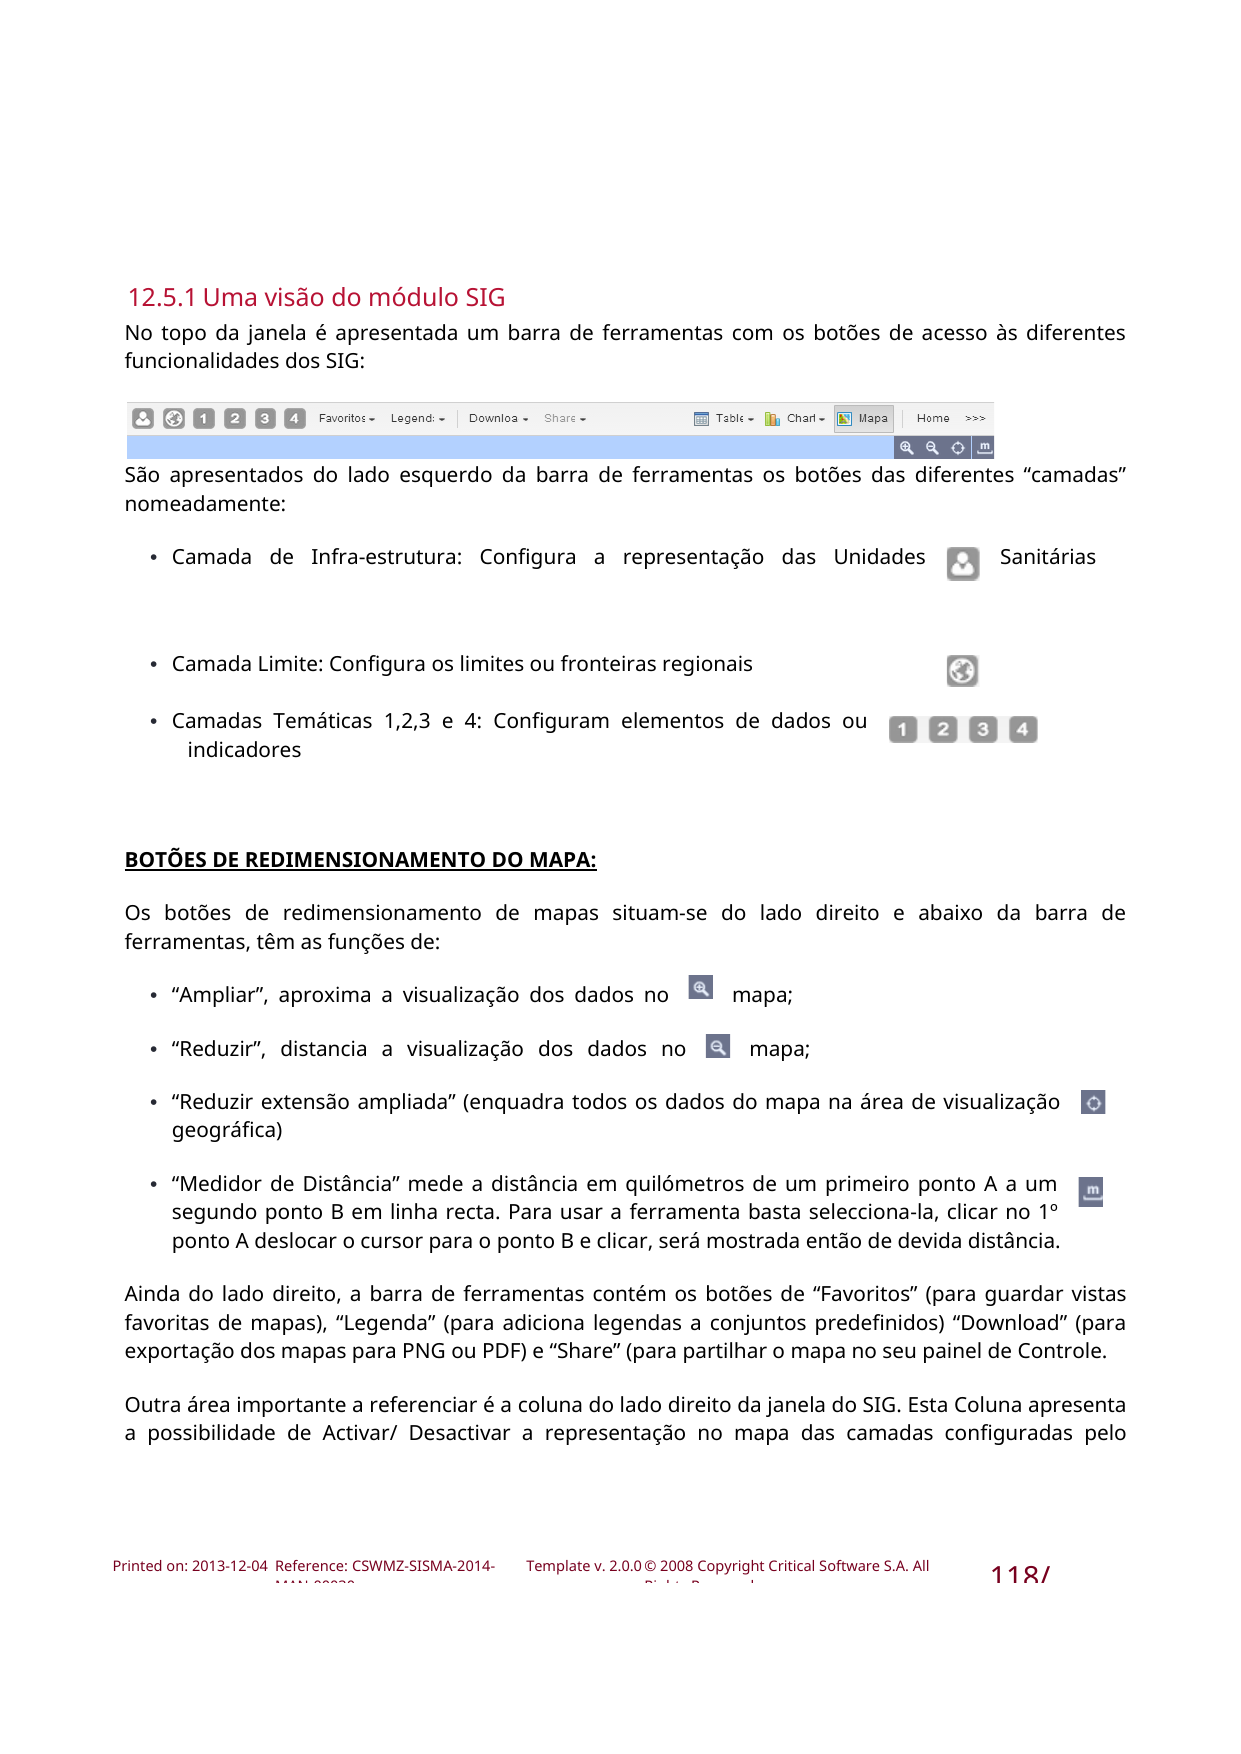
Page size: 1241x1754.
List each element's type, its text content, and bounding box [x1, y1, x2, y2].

list “Medidor de Distância” mede a distância em quilómetros de um primeiro ponto A a um segundo ponto B em linha recta. Para usar a ferramenta basta selecciona-la, clicar no 1º ponto A deslocar o cursor para o ponto B e clicar, será mostrada então de devida distância. [150, 1169, 1128, 1254]
text Os botões de redimensionamento de mapas situam-se do lado direito e abaixo da barra de ferramentas, têm as funções de: [124, 898, 1128, 955]
list “Ampliar”, aproxima a visualização dos dados no mapa; [150, 980, 1128, 1009]
text BOTÕES DE REDIMENSIONAMENTO DO MAPA: [124, 845, 1128, 873]
picture [946, 655, 980, 687]
subtitle Uma visão do módulo SIG [127, 279, 1128, 314]
text São apresentados do lado esquerdo da barra de ferramentas os botões das diferentes “camadas” nomeadamente: [124, 400, 1128, 517]
text No topo da janela é apresentada um barra de ferramentas com os botões de acesso às diferentes funcionalidades dos SIG: [124, 318, 1128, 375]
text Outra área importante a referenciar é a coluna do lado direito da janela do SIG. Esta Coluna apresenta a possibilidade de Activar/ Desactivar a representação no mapa das camadas configuradas pelo [124, 1390, 1128, 1447]
picture [889, 716, 1038, 743]
list Camada de Infra-estrutura: Configura a representação das Unidades Sanitárias [150, 542, 1128, 582]
list Camada Limite: Configura os limites ou fronteiras regionais [150, 649, 1128, 688]
list Camadas Temáticas 1,2,3 e 4: Configuram elementos de dados ou indicadores [150, 706, 1128, 763]
list “Reduzir”, distancia a visualização dos dados no mapa; [150, 1034, 1128, 1062]
picture [946, 547, 980, 581]
list “Reduzir extensão ampliada” (enquadra todos os dados do mapa na área de visualização geográfica) [150, 1087, 1128, 1144]
picture [127, 402, 995, 459]
text Ainda do lado direito, a barra de ferramentas contém os botões de “Favoritos” (para guardar vistas favoritas de mapas), “Legenda” (para adiciona legendas a conjuntos predefinidos) “Download” (para exportação dos mapas para PNG ou PDF) e “Share” (para partilhar o mapa no seu painel de Controle. [124, 1279, 1128, 1365]
